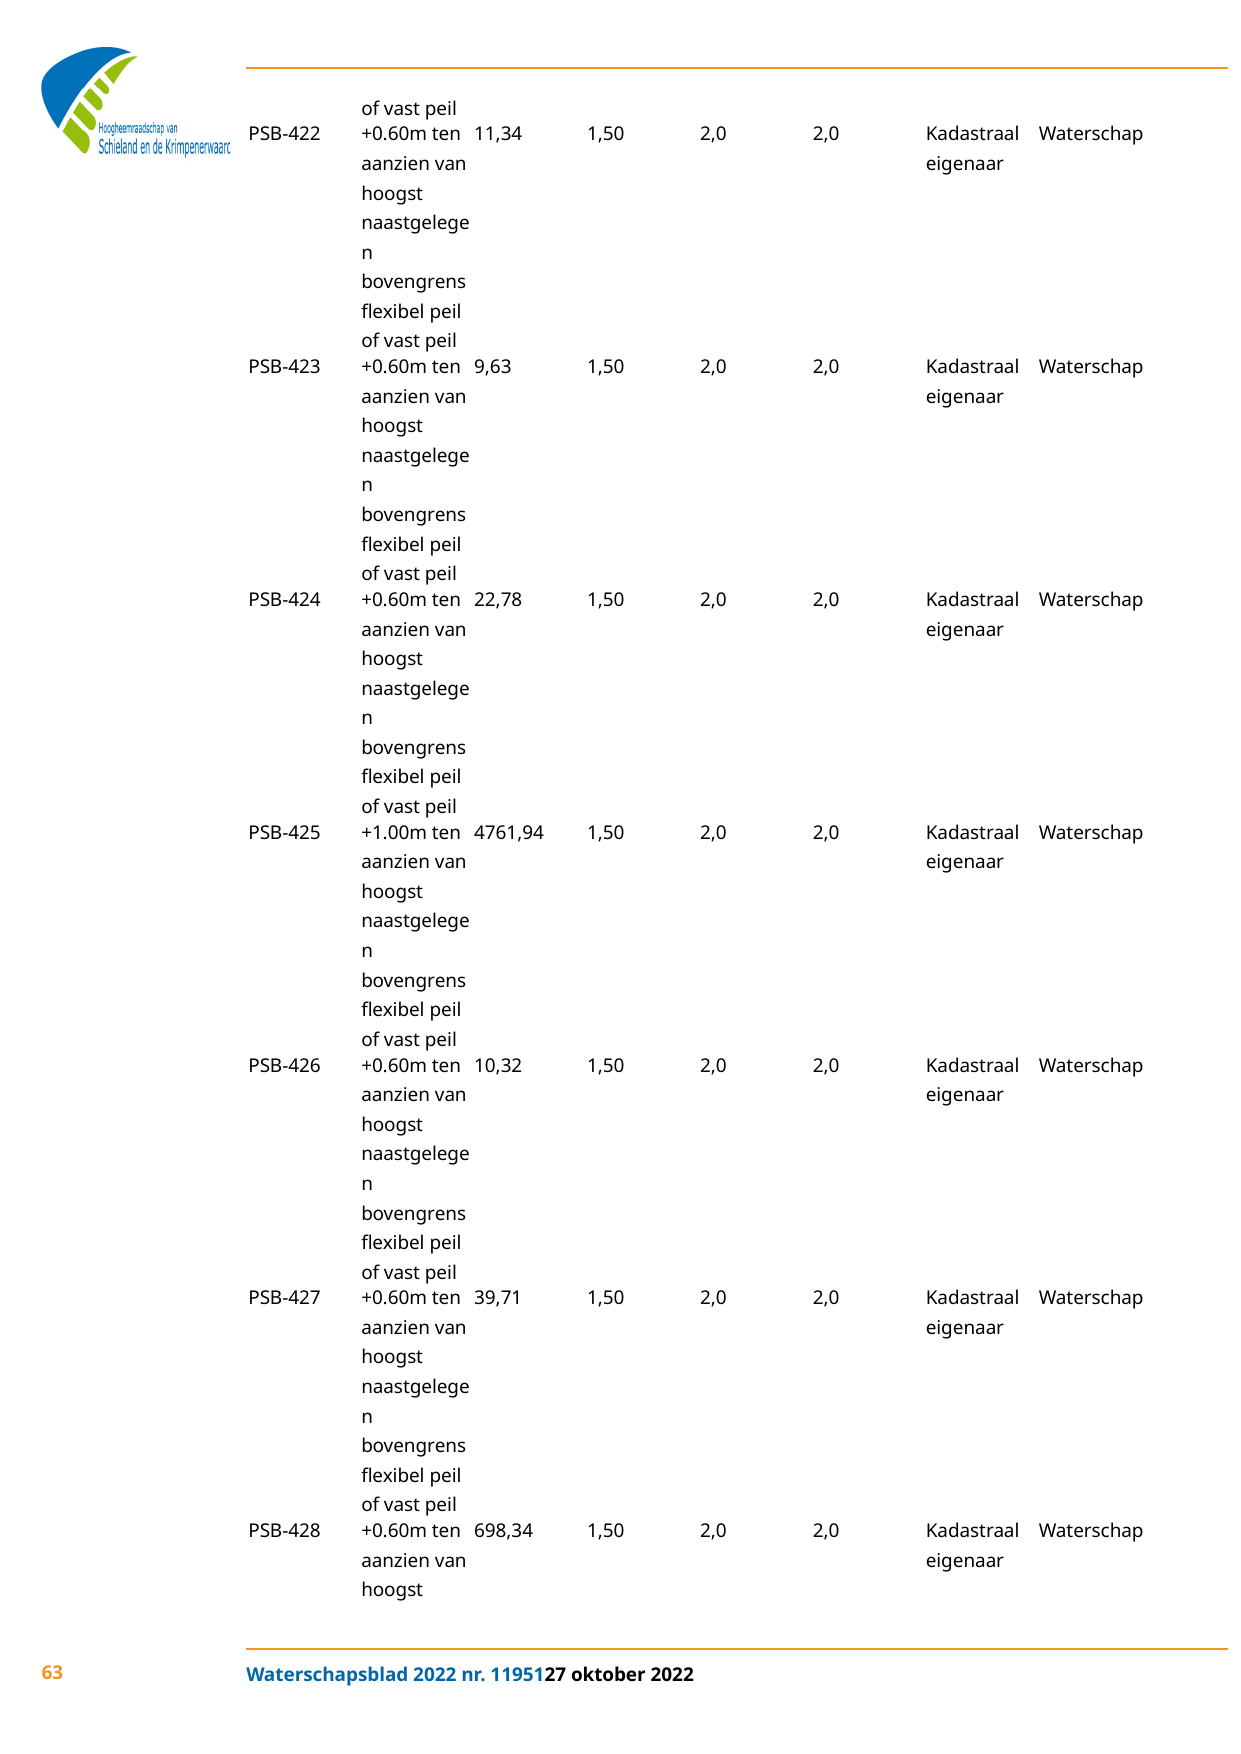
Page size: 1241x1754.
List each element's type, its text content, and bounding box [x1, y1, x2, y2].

table_cell 2,0 [813, 1518, 926, 1602]
table_cell 2,0 [813, 1052, 926, 1284]
table_cell 1,50 [587, 121, 700, 353]
table_cell 1,50 [587, 586, 700, 819]
table_cell [474, 95, 587, 121]
table_cell Waterschap [1039, 121, 1152, 353]
table_cell PSB-424 [248, 586, 361, 819]
table_cell [1039, 95, 1152, 121]
table_cell [813, 95, 926, 121]
table_cell Kadastraal eigenaar [926, 353, 1038, 586]
table_cell Waterschap [1039, 819, 1152, 1052]
table_cell 2,0 [700, 586, 813, 819]
table_cell [248, 95, 361, 121]
table_cell Kadastraal eigenaar [926, 586, 1038, 819]
table_cell Waterschap [1039, 1285, 1152, 1517]
table_cell +0.60m ten aanzien van hoogst naastgelegen bovengrens flexibel peil of vast peil [361, 1285, 474, 1517]
table_cell 4761,94 [474, 819, 587, 1052]
table_cell 2,0 [813, 819, 926, 1052]
table_cell Waterschap [1039, 1052, 1152, 1284]
table_cell 1,50 [587, 819, 700, 1052]
table_cell Kadastraal eigenaar [926, 819, 1038, 1052]
table_cell Kadastraal eigenaar [926, 1285, 1038, 1517]
table_cell 10,32 [474, 1052, 587, 1284]
table_cell [587, 95, 700, 121]
table_cell +0.60m ten aanzien van hoogst naastgelegen bovengrens flexibel peil of vast peil [361, 586, 474, 819]
table_cell 2,0 [813, 1285, 926, 1517]
table_cell [926, 95, 1038, 121]
table_cell [700, 95, 813, 121]
table_cell Kadastraal eigenaar [926, 121, 1038, 353]
table_cell 2,0 [700, 819, 813, 1052]
table_cell 2,0 [700, 353, 813, 586]
table_cell Waterschap [1039, 1518, 1152, 1602]
table_cell PSB-426 [248, 1052, 361, 1284]
table_cell +0.60m ten aanzien van hoogst naastgelegen bovengrens flexibel peil of vast peil [361, 121, 474, 353]
table_cell PSB-422 [248, 121, 361, 353]
table_cell +1.00m ten aanzien van hoogst naastgelegen bovengrens flexibel peil of vast peil [361, 819, 474, 1052]
table_cell 1,50 [587, 1052, 700, 1284]
table_cell 1,50 [587, 353, 700, 586]
table_cell +0.60m ten aanzien van hoogst naastgelegen bovengrens flexibel peil of vast peil [361, 353, 474, 586]
table_cell 22,78 [474, 586, 587, 819]
table_cell +0.60m ten aanzien van hoogst naastgelegen bovengrens flexibel peil of vast peil [361, 1052, 474, 1284]
table_cell 39,71 [474, 1285, 587, 1517]
table_cell PSB-425 [248, 819, 361, 1052]
table_cell 2,0 [813, 586, 926, 819]
table_cell +0.60m ten aanzien van hoogst [361, 1518, 474, 1602]
table_cell 2,0 [700, 121, 813, 353]
table_cell 698,34 [474, 1518, 587, 1602]
table_cell Waterschap [1039, 586, 1152, 819]
table_cell Kadastraal eigenaar [926, 1518, 1038, 1602]
table_cell 2,0 [813, 121, 926, 353]
table_cell PSB-427 [248, 1285, 361, 1517]
table_cell 2,0 [700, 1518, 813, 1602]
table_cell PSB-423 [248, 353, 361, 586]
table_cell 2,0 [700, 1285, 813, 1517]
table_cell 11,34 [474, 121, 587, 353]
table_cell 9,63 [474, 353, 587, 586]
table_cell 2,0 [700, 1052, 813, 1284]
table_cell 1,50 [587, 1285, 700, 1517]
table_cell Waterschap [1039, 353, 1152, 586]
table_cell of vast peil [361, 95, 474, 121]
picture [41, 47, 231, 172]
table_cell Kadastraal eigenaar [926, 1052, 1038, 1284]
table_cell 2,0 [813, 353, 926, 586]
table_cell PSB-428 [248, 1518, 361, 1602]
table_cell 1,50 [587, 1518, 700, 1602]
